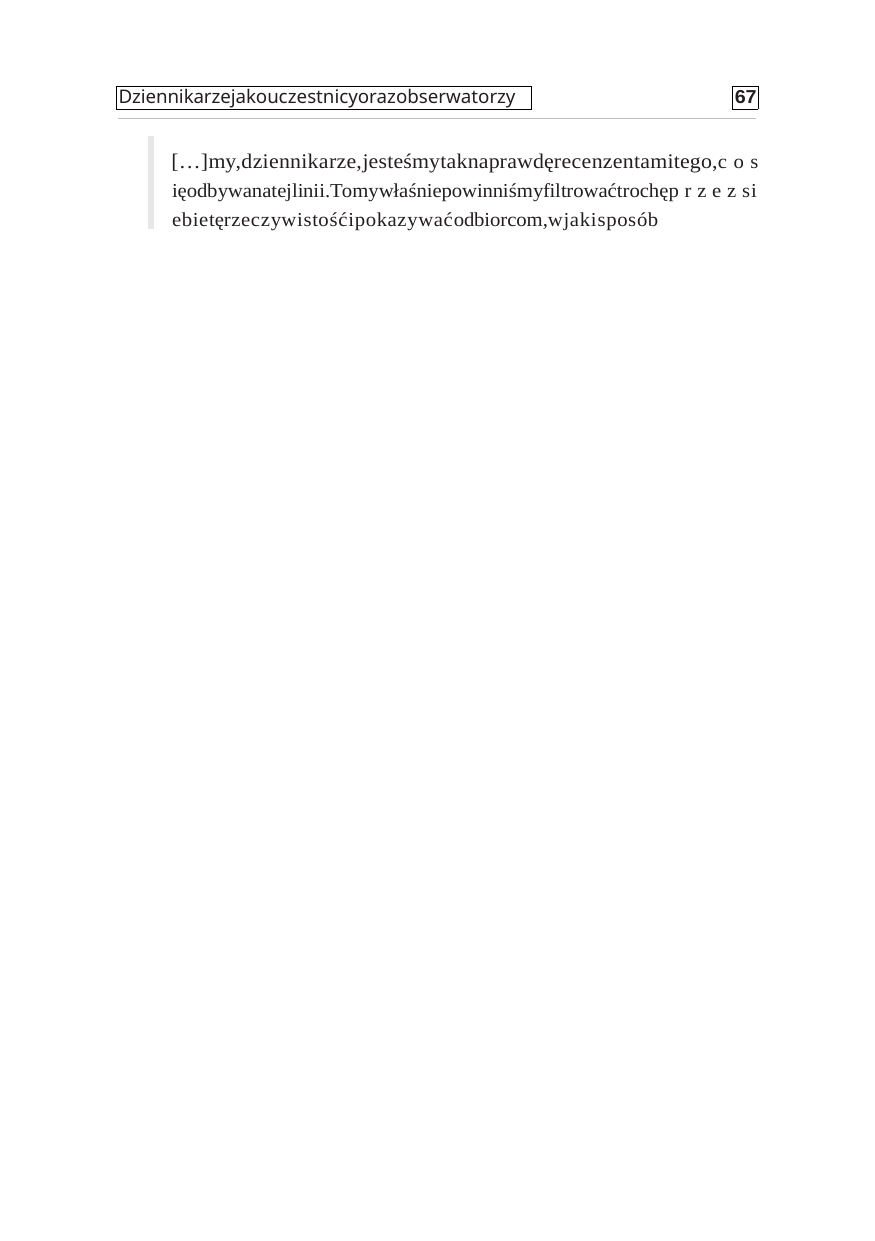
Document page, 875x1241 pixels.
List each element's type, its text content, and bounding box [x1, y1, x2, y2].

text […]my,dziennikarze,jesteśmytaknaprawdęrecenzentamitego,cosięodbywanatejlinii.Tomywłaśniepowinniśmyfiltrowaćtrochęprzezsiebietęrzeczywistośćipokazywaćodbiorcom,wjakisposób [171, 149, 759, 231]
